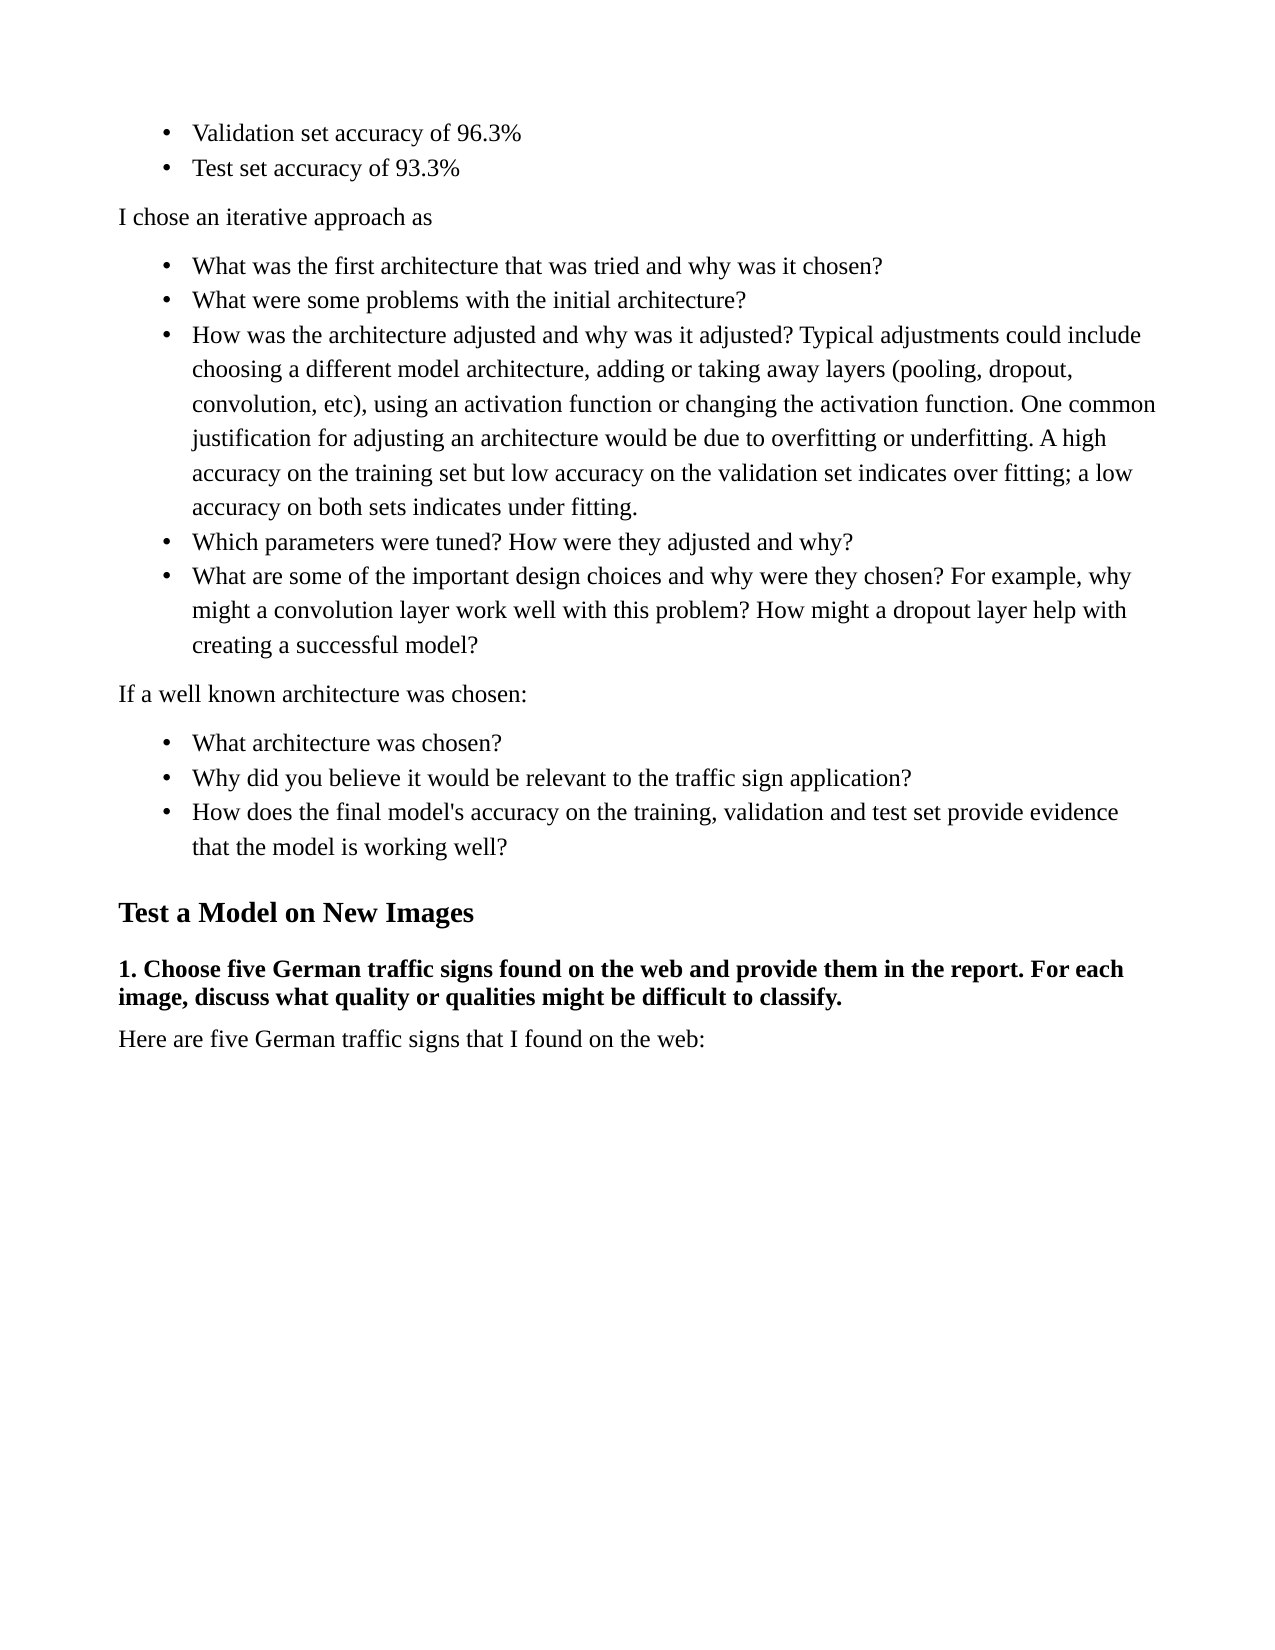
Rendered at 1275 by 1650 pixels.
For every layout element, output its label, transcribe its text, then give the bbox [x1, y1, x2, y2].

text Here are five German traffic signs that I found on the web: [118, 1024, 1157, 1052]
subtitle Test a Model on New Images [118, 895, 1157, 929]
list What architecture was chosen? [162, 728, 1157, 757]
list Which parameters were tuned? How were they adjusted and why? [162, 527, 1157, 555]
subtitle 1. Choose five German traffic signs found on the web and provide them in the report. For each image, discuss what quality or qualities might be difficult to classify. [118, 954, 1157, 1011]
list How does the final model's accuracy on the training, validation and test set provide evidence that the model is working well? [162, 797, 1157, 860]
text I chose an iterative approach as [118, 202, 1157, 230]
text If a well known architecture was chosen: [118, 679, 1157, 708]
list What are some of the important design choices and why were they chosen? For example, why might a convolution layer work well with this problem? How might a dropout layer help with creating a successful model? [162, 561, 1157, 659]
list How was the architecture adjusted and why was it adjusted? Typical adjustments could include choosing a different model architecture, adding or taking away layers (pooling, dropout, convolution, etc), using an activation function or changing the activation function. One common justification for adjusting an architecture would be due to overfitting or underfitting. A high accuracy on the training set but low accuracy on the validation set indicates over fitting; a low accuracy on both sets indicates under fitting. [162, 320, 1157, 521]
list Test set accuracy of 93.3% [162, 153, 1157, 181]
list Why did you believe it would be relevant to the traffic sign application? [162, 763, 1157, 791]
list What was the first architecture that was tried and why was it chosen? [162, 251, 1157, 279]
list What were some problems with the initial architecture? [162, 285, 1157, 314]
list Validation set accuracy of 96.3% [162, 118, 1157, 147]
